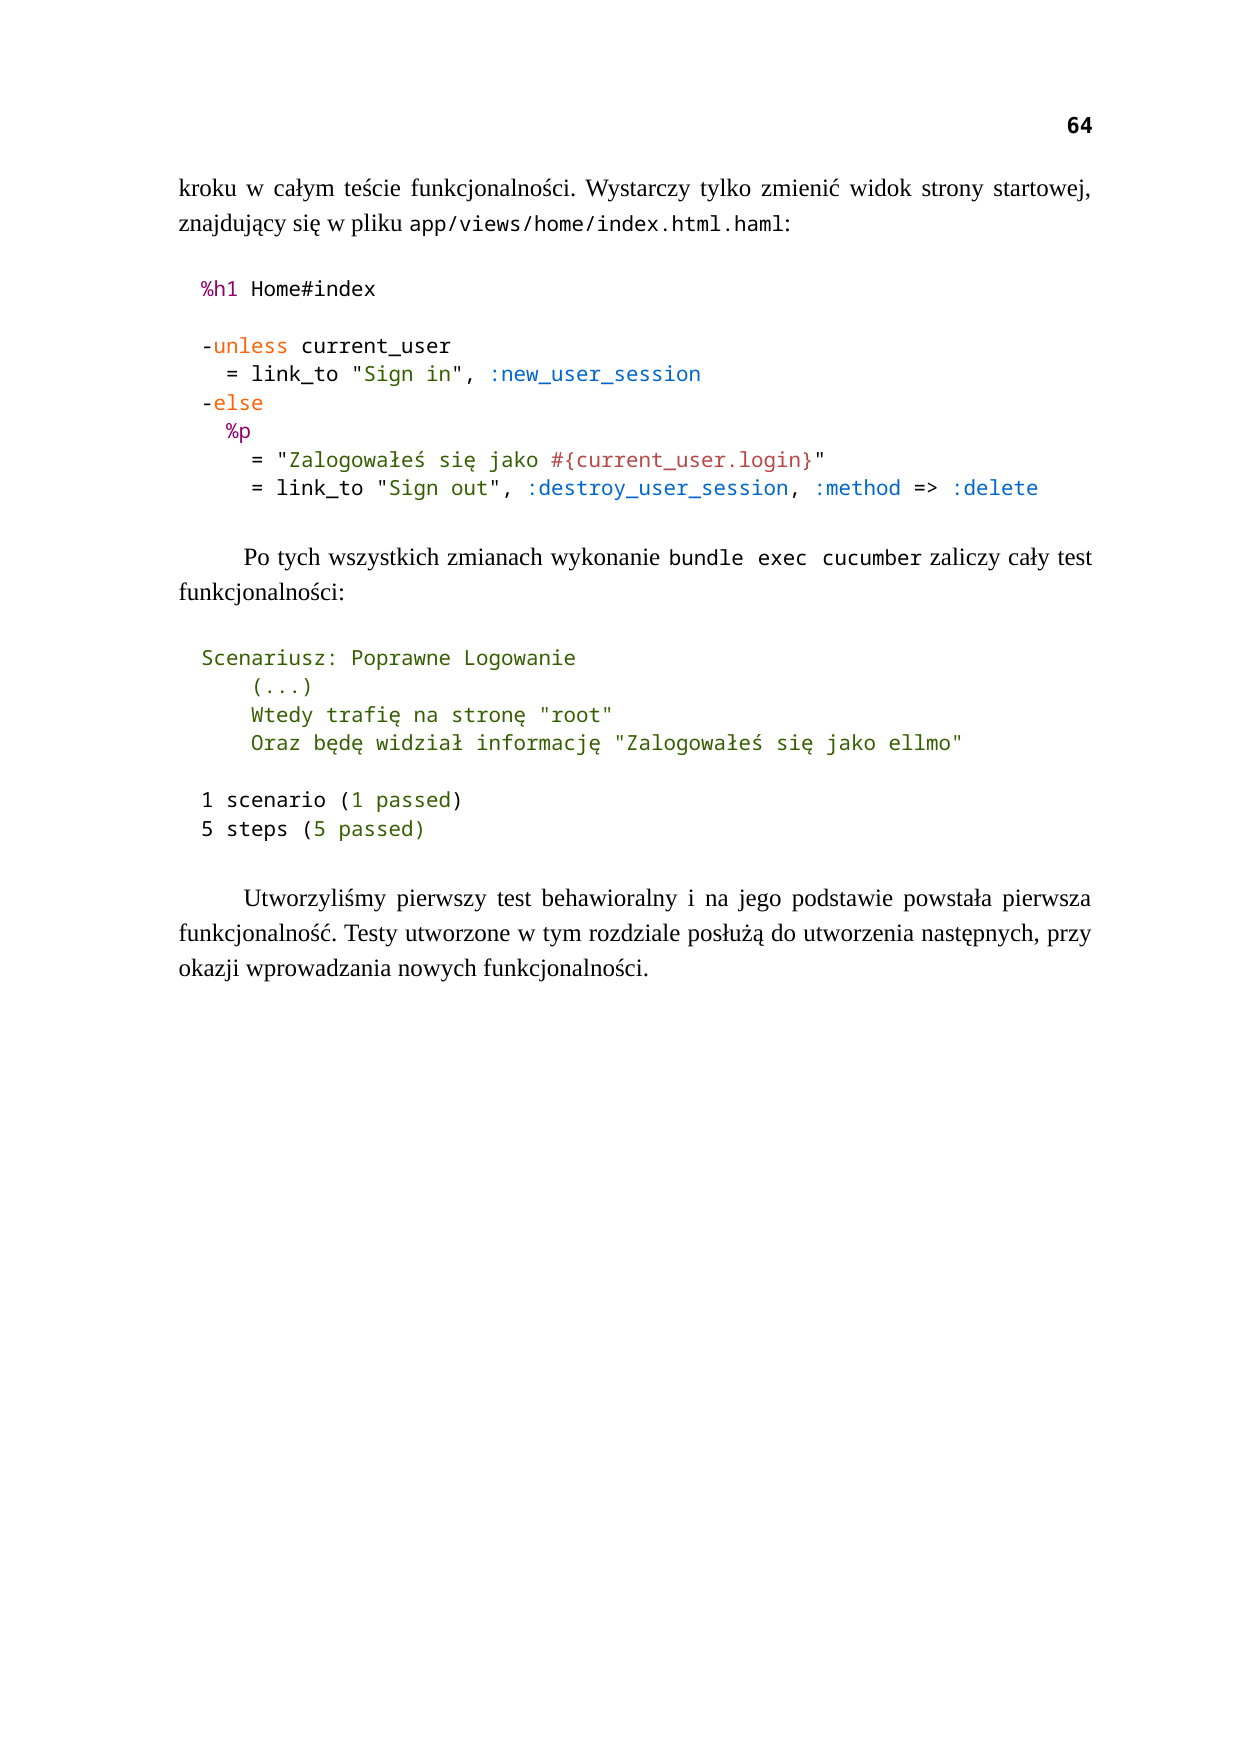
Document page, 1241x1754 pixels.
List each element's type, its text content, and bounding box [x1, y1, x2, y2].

table_header Scenariusz: Poprawne Logowanie (...) Wtedy trafię na stronę "root" Oraz będę widział informację "Zalogowałeś się jako ellmo" 1 scenario (1 passed) 5 steps (5 passed) [177, 643, 1093, 842]
text kroku w całym teście funkcjonalności. Wystarczy tylko zmienić widok strony startowej, znajdujący się w pliku app/views/home/index.html.haml: [178, 168, 1093, 239]
text Po tych wszystkich zmianach wykonanie bundle exec cucumber zaliczy cały test funkcjonalności: [178, 537, 1093, 608]
table_header %h1 Home#index -unless current_user = link_to "Sign in", :new_user_session -else %p = "Zalogowałeś się jako #{current_user.login}" = link_to "Sign out", :destroy_user_session, :method => :delete [177, 274, 1093, 502]
text Utworzyliśmy pierwszy test behawioralny i na jego podstawie powstała pierwsza funkcjonalność. Testy utworzone w tym rozdziale posłużą do utworzenia następnych, przy okazji wprowadzania nowych funkcjonalności. [178, 878, 1093, 984]
